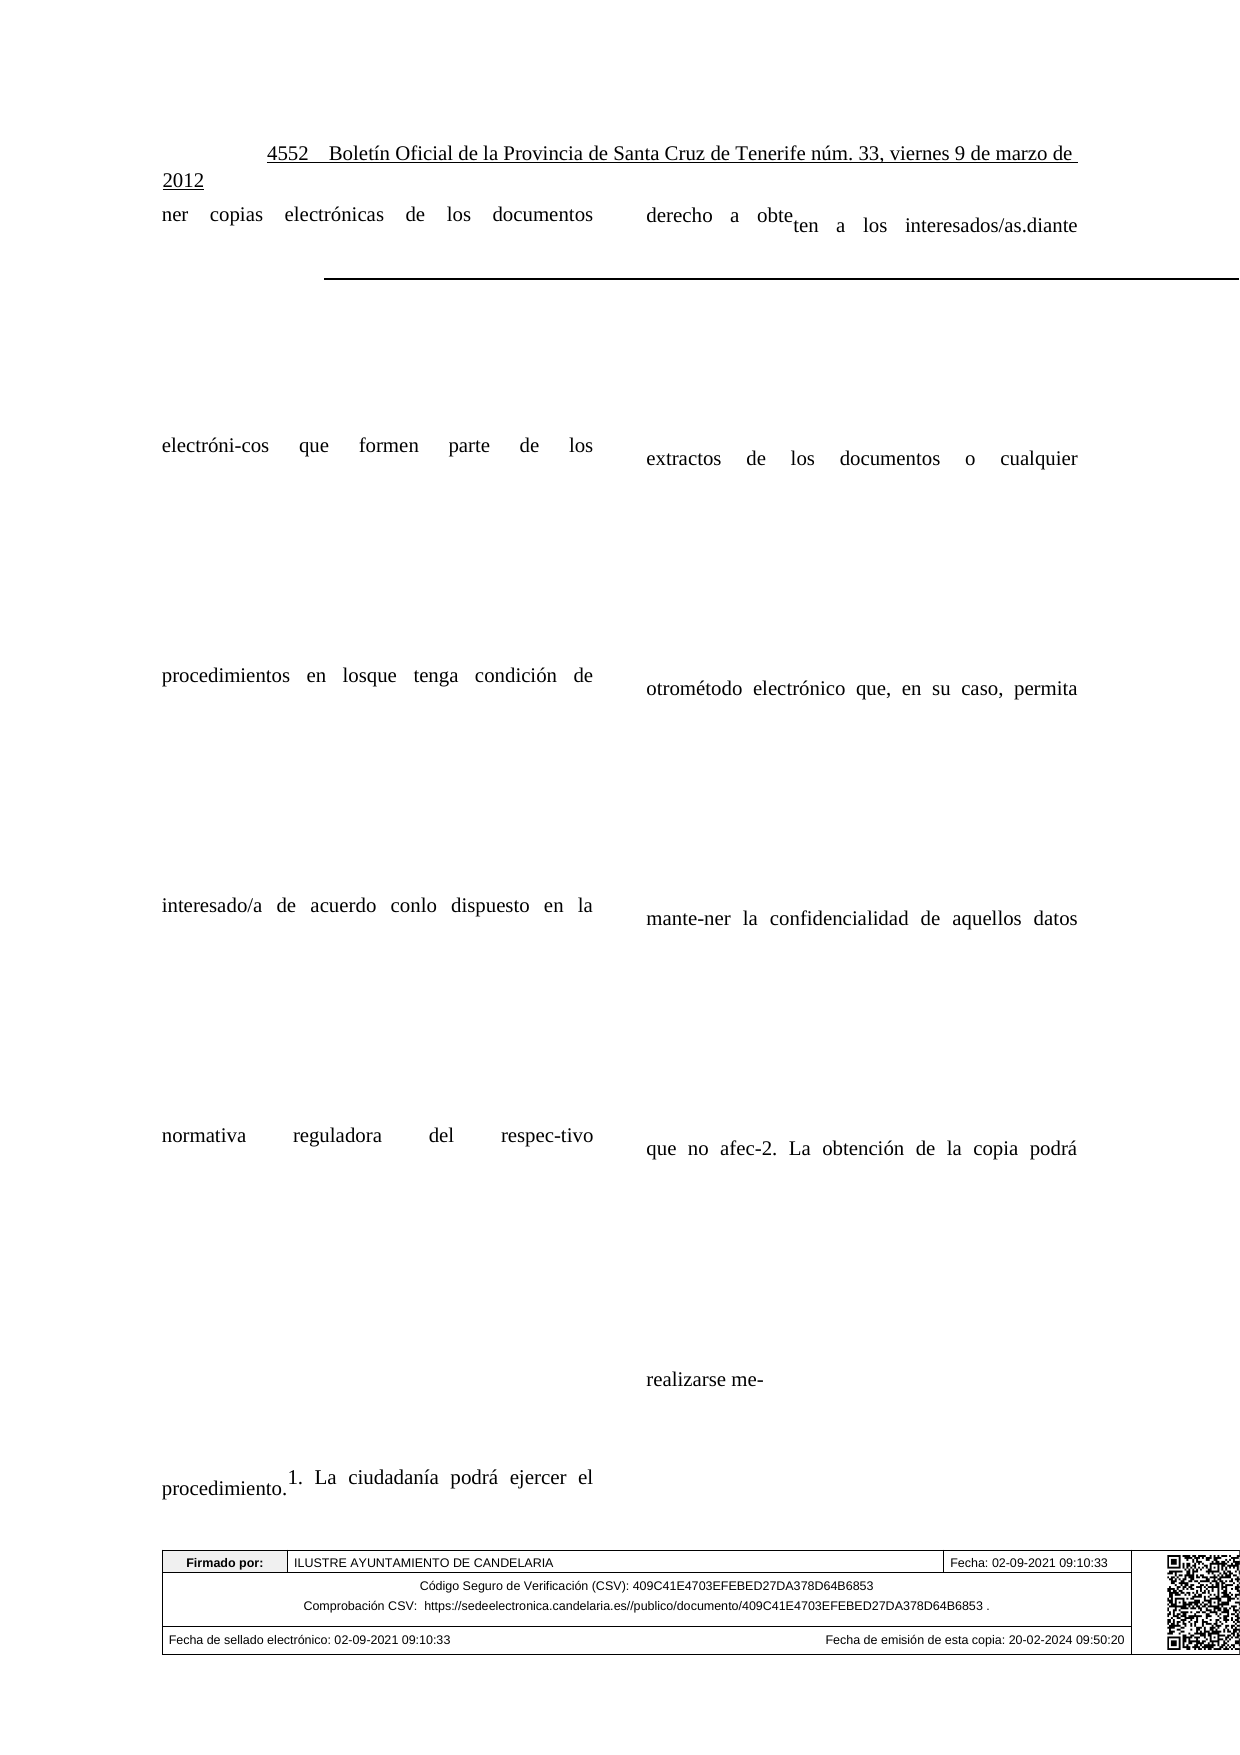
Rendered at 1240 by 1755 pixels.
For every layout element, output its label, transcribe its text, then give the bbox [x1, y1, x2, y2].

text derecho a obteten a los interesados/as.diante [646, 202, 1078, 278]
text ner copias electrónicas de los documentos electróni-cos que formen parte de los procedimientos en losque tenga condición de interesado/a de acuerdo conlo dispuesto en la normativa reguladora del respec-tivo procedimiento.1. La ciudadanía podrá ejercer el [162, 202, 593, 1502]
text extractos de los documentos o cualquier otrométodo electrónico que, en su caso, permita mante-ner la confidencialidad de aquellos datos que no afec-2. La obtención de la copia podrá realizarse me- [646, 280, 1078, 1391]
